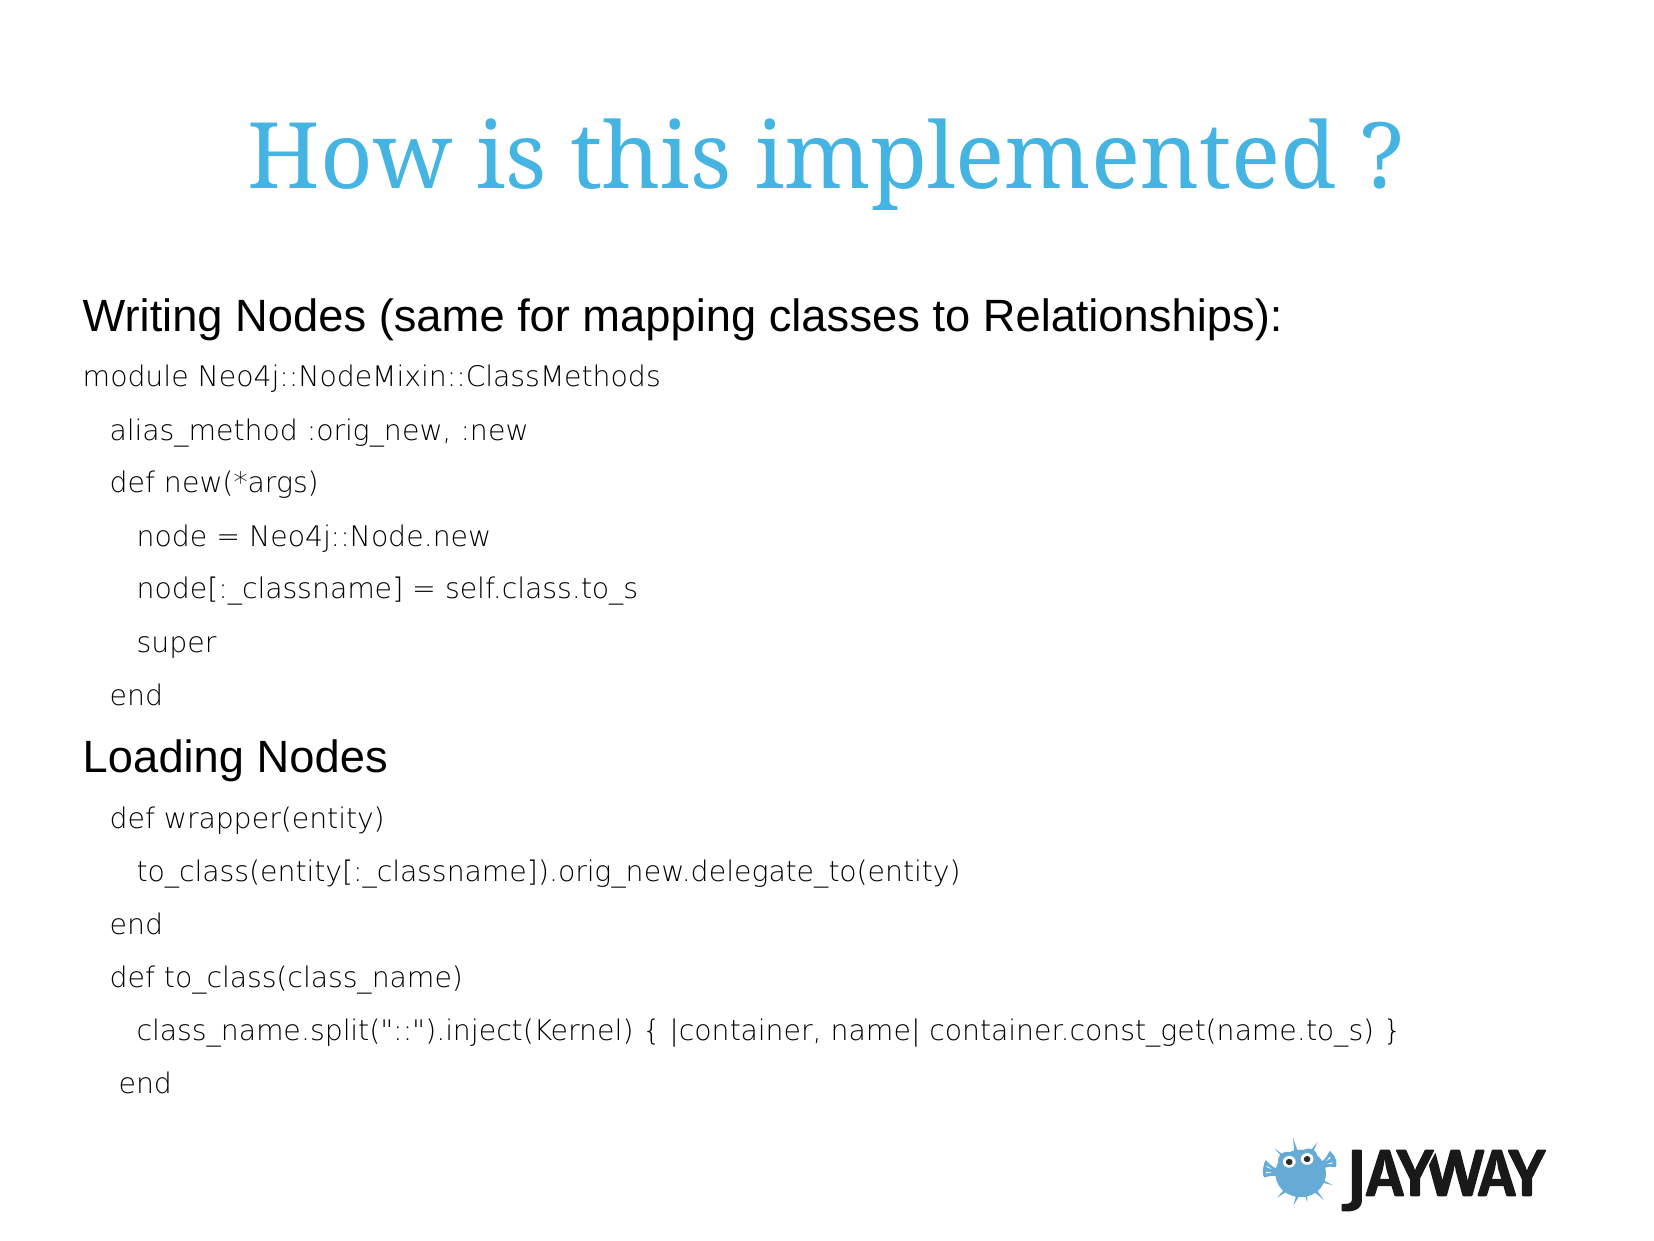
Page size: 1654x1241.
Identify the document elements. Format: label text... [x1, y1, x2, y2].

list Writing Nodes (same for mapping classes to Relationships): module Neo4j::NodeMixin::ClassMethods alias_method :orig_new, :new def new(*args) node = Neo4j::Node.new node[:_classname] = self.class.to_s super end Loading Nodes def wrapper(entity) to_class(entity[:_classname]).orig_new.delegate_to(entity) end def to_class(class_name) class_name.split("::").inject(Kernel) { |container, name| container.const_get(name.to_s) } end [82, 290, 1571, 1109]
title How is this implemented ? [82, 49, 1571, 257]
